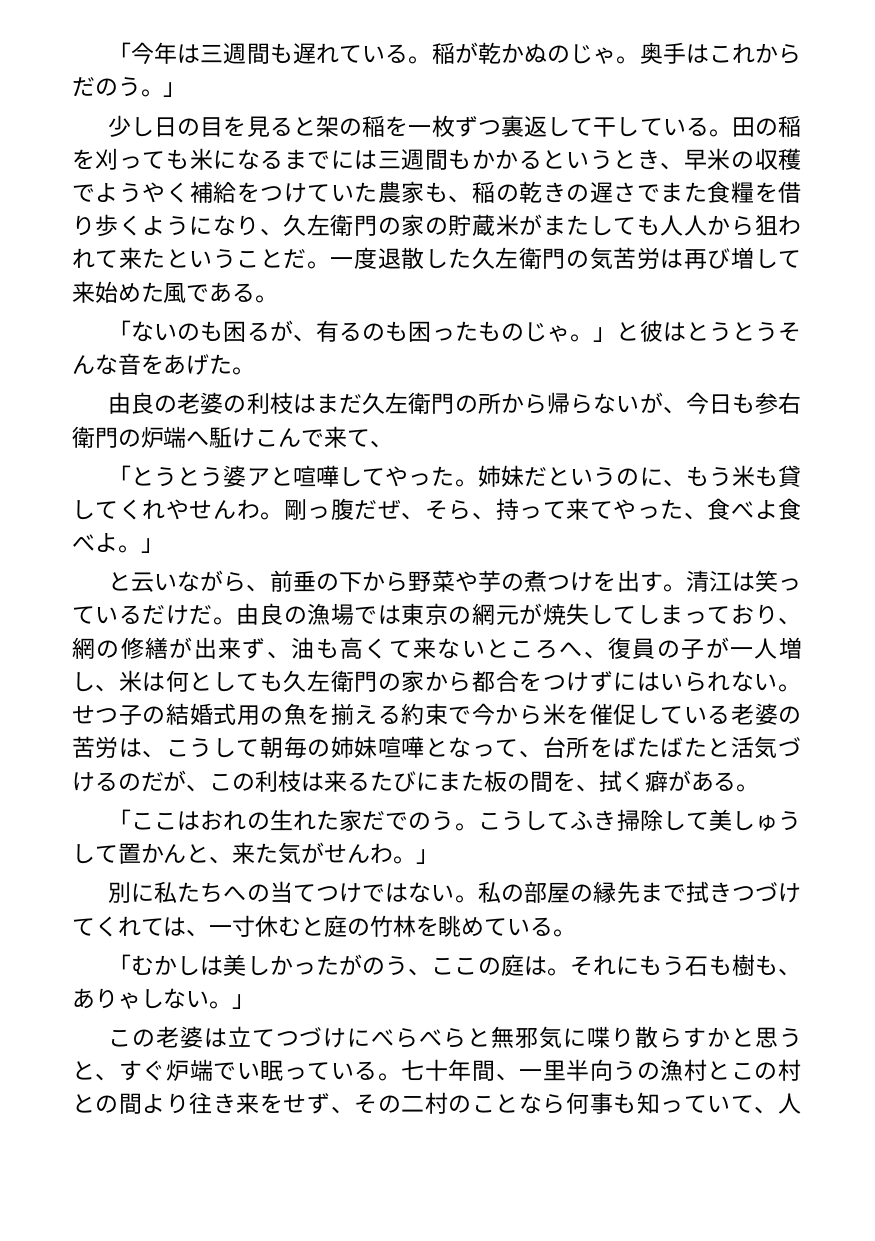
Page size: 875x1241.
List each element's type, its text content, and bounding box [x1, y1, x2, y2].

text 「ないのも困るが、有るのも困ったものじゃ。」と彼はとうとうそんな音をあげた。 [72, 314, 802, 380]
text 「とうとう婆アと喧嘩してやった。姉妹だというのに、もう米も貸してくれやせんわ。剛っ腹だぜ、そら、持って来てやった、食べよ食べよ。」 [72, 458, 802, 558]
text 「ここはおれの生れた家だでのう。こうしてふき掃除して美しゅうして置かんと、来た気がせんわ。」 [72, 803, 802, 869]
text 「むかしは美しかったがのう、ここの庭は。それにもう石も樹も、ありゃしない。」 [72, 947, 802, 1014]
text 少し日の目を見ると架の稲を一枚ずつ裏返して干している。田の稲を刈っても米になるまでには三週間もかかるというとき、早米の収穫でようやく補給をつけていた農家も、稲の乾きの遅さでまた食糧を借り歩くようになり、久左衛門の家の貯蔵米がまたしても人人から狙われて来たということだ。一度退散した久左衛門の気苦労は再び増して来始めた風である。 [72, 108, 802, 308]
text 「今年は三週間も遅れている。稲が乾かぬのじゃ。奥手はこれからだのう。」 [72, 36, 802, 102]
text 由良の老婆の利枝はまだ久左衛門の所から帰らないが、今日も参右衛門の炉端へ駈けこんで来て、 [72, 386, 802, 453]
text と云いながら、前垂の下から野菜や芋の煮つけを出す。清江は笑っているだけだ。由良の漁場では東京の網元が焼失してしまっており、網の修繕が出来ず、油も高くて来ないところへ、復員の子が一人増し、米は何としても久左衛門の家から都合をつけずにはいられない。せつ子の結婚式用の魚を揃える約束で今から米を催促している老婆の苦労は、こうして朝毎の姉妹喧嘩となって、台所をばたばたと活気づけるのだが、この利枝は来るたびにまた板の間を、拭く癖がある。 [72, 564, 802, 797]
text この老婆は立てつづけにべらべらと無邪気に喋り散らすかと思うと、すぐ炉端でい眠っている。七十年間、一里半向うの漁村とこの村との間より往き来をせず、その二村のことなら何事も知っていて、人 [72, 1020, 802, 1119]
text 別に私たちへの当てつけではない。私の部屋の縁先まで拭きつづけてくれては、一寸休むと庭の竹林を眺めている。 [72, 875, 802, 942]
